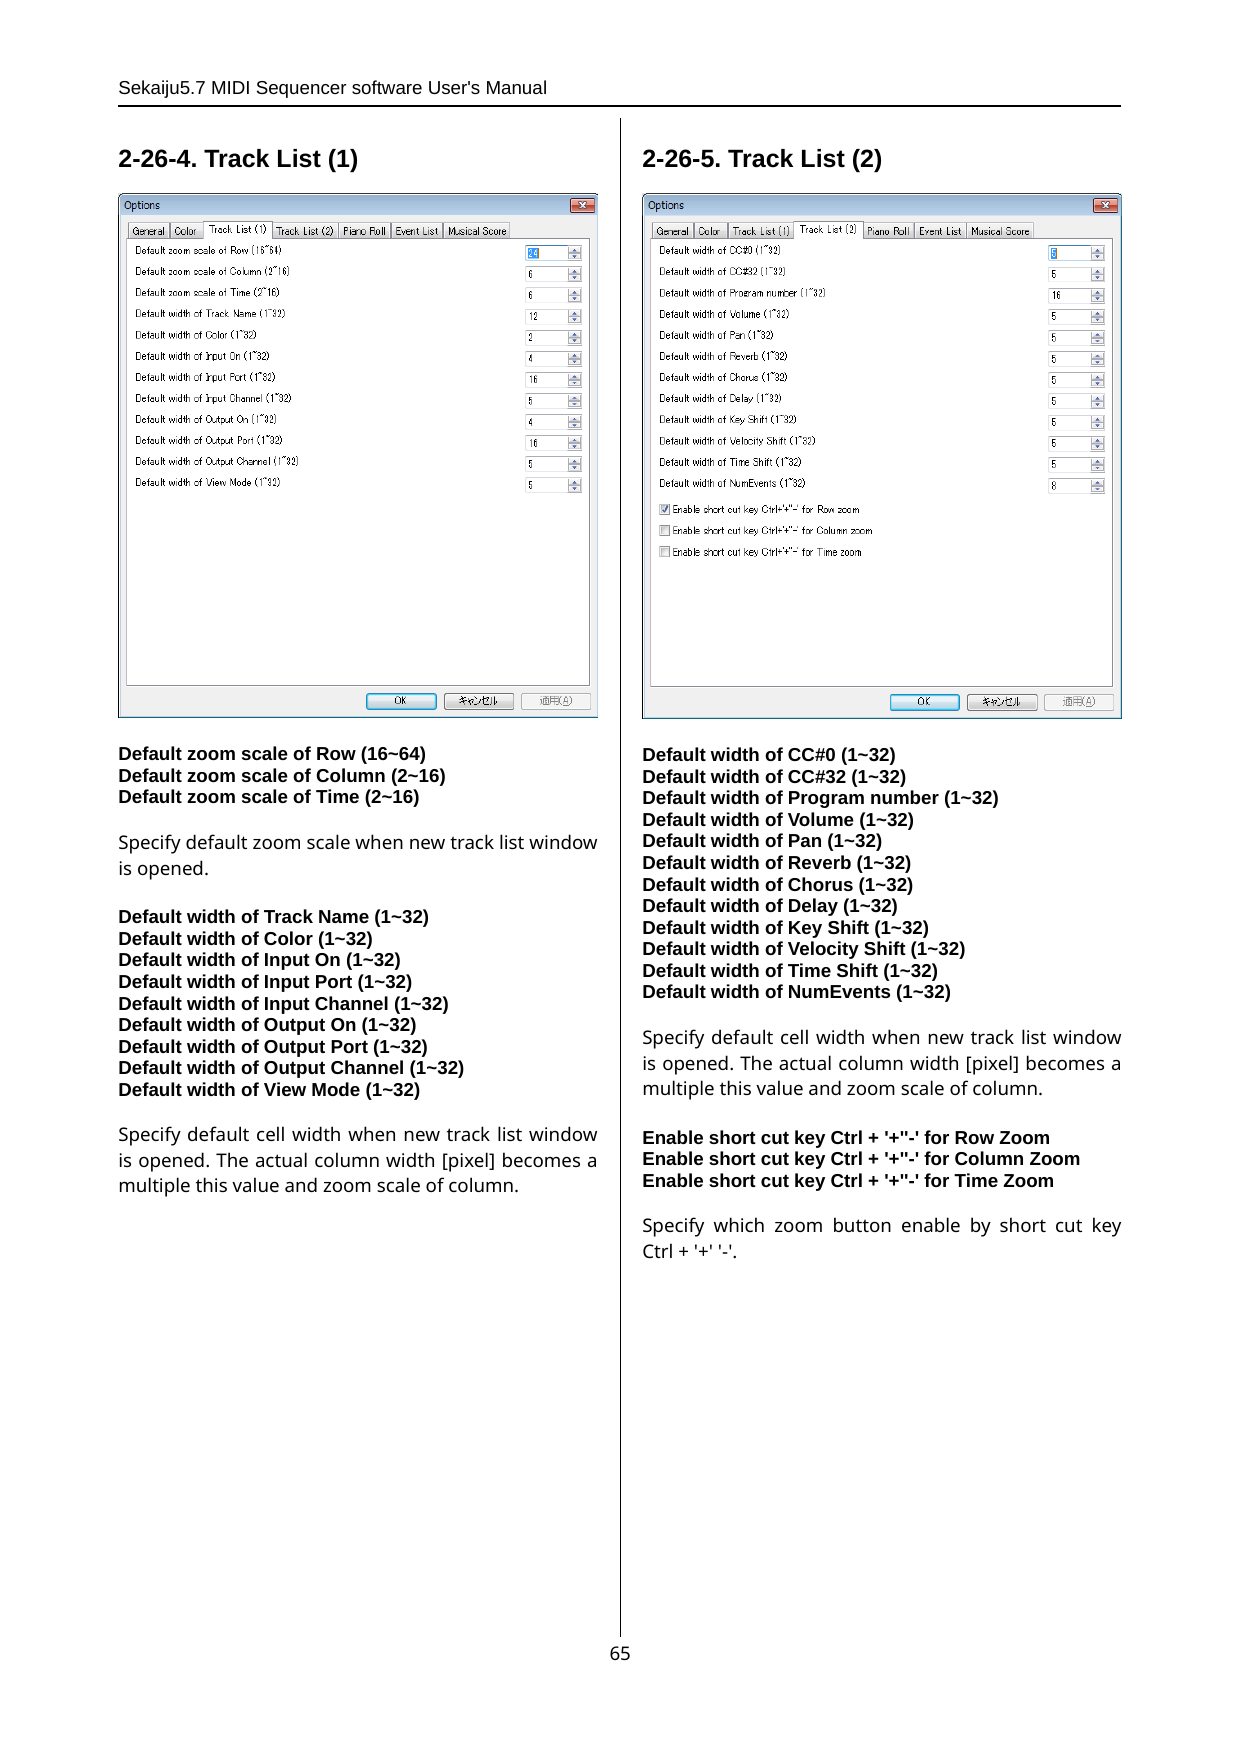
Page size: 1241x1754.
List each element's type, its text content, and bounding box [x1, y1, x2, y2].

text Specify default cell width when new track list window is opened. The actual column width [pixel] becomes a multiple this value and zoom scale of column. [642, 1024, 1122, 1101]
text Specify which zoom button enable by short cut key Ctrl + '+' '-'. [642, 1213, 1122, 1264]
text Default width of CC#32 (1~32) [642, 766, 1122, 787]
text Default width of Key Shift (1~32) [642, 917, 1122, 938]
text Default width of Input On (1~32) [118, 949, 598, 971]
text Default width of Time Shift (1~32) [642, 960, 1122, 981]
subtitle 2-26-4. Track List (1) [118, 144, 598, 172]
text Default zoom scale of Column (2~16) [118, 765, 598, 786]
text Default width of Chorus (1~32) [642, 873, 1122, 895]
text Default zoom scale of Row (16~64) [118, 743, 598, 765]
text Enable short cut key Ctrl + '+''-' for Row Zoom [642, 1126, 1122, 1148]
text Default width of Input Port (1~32) [118, 971, 598, 992]
text Default zoom scale of Time (2~16) [118, 786, 598, 808]
text Default width of Velocity Shift (1~32) [642, 938, 1122, 960]
text Default width of Input Channel (1~32) [118, 992, 598, 1014]
text Enable short cut key Ctrl + '+''-' for Time Zoom [642, 1169, 1122, 1191]
text Default width of Volume (1~32) [642, 809, 1122, 830]
text Default width of Program number (1~32) [642, 787, 1122, 809]
text Default width of Pan (1~32) [642, 830, 1122, 852]
picture [118, 193, 598, 718]
text Specify default zoom scale when new track list window is opened. [118, 829, 598, 881]
text Enable short cut key Ctrl + '+''-' for Column Zoom [642, 1148, 1122, 1169]
picture [642, 193, 1122, 719]
text Default width of View Mode (1~32) [118, 1078, 598, 1100]
text Default width of Reverb (1~32) [642, 852, 1122, 873]
text Default width of Output On (1~32) [118, 1014, 598, 1035]
text Default width of Output Channel (1~32) [118, 1057, 598, 1078]
text Default width of Delay (1~32) [642, 895, 1122, 917]
text Default width of Color (1~32) [118, 928, 598, 949]
text Default width of CC#0 (1~32) [642, 744, 1122, 766]
text Default width of NumEvents (1~32) [642, 981, 1122, 1003]
text Default width of Track Name (1~32) [118, 906, 598, 928]
text Default width of Output Port (1~32) [118, 1035, 598, 1057]
subtitle 2-26-5. Track List (2) [642, 144, 1122, 172]
text Specify default cell width when new track list window is opened. The actual column width [pixel] becomes a multiple this value and zoom scale of column. [118, 1122, 598, 1198]
